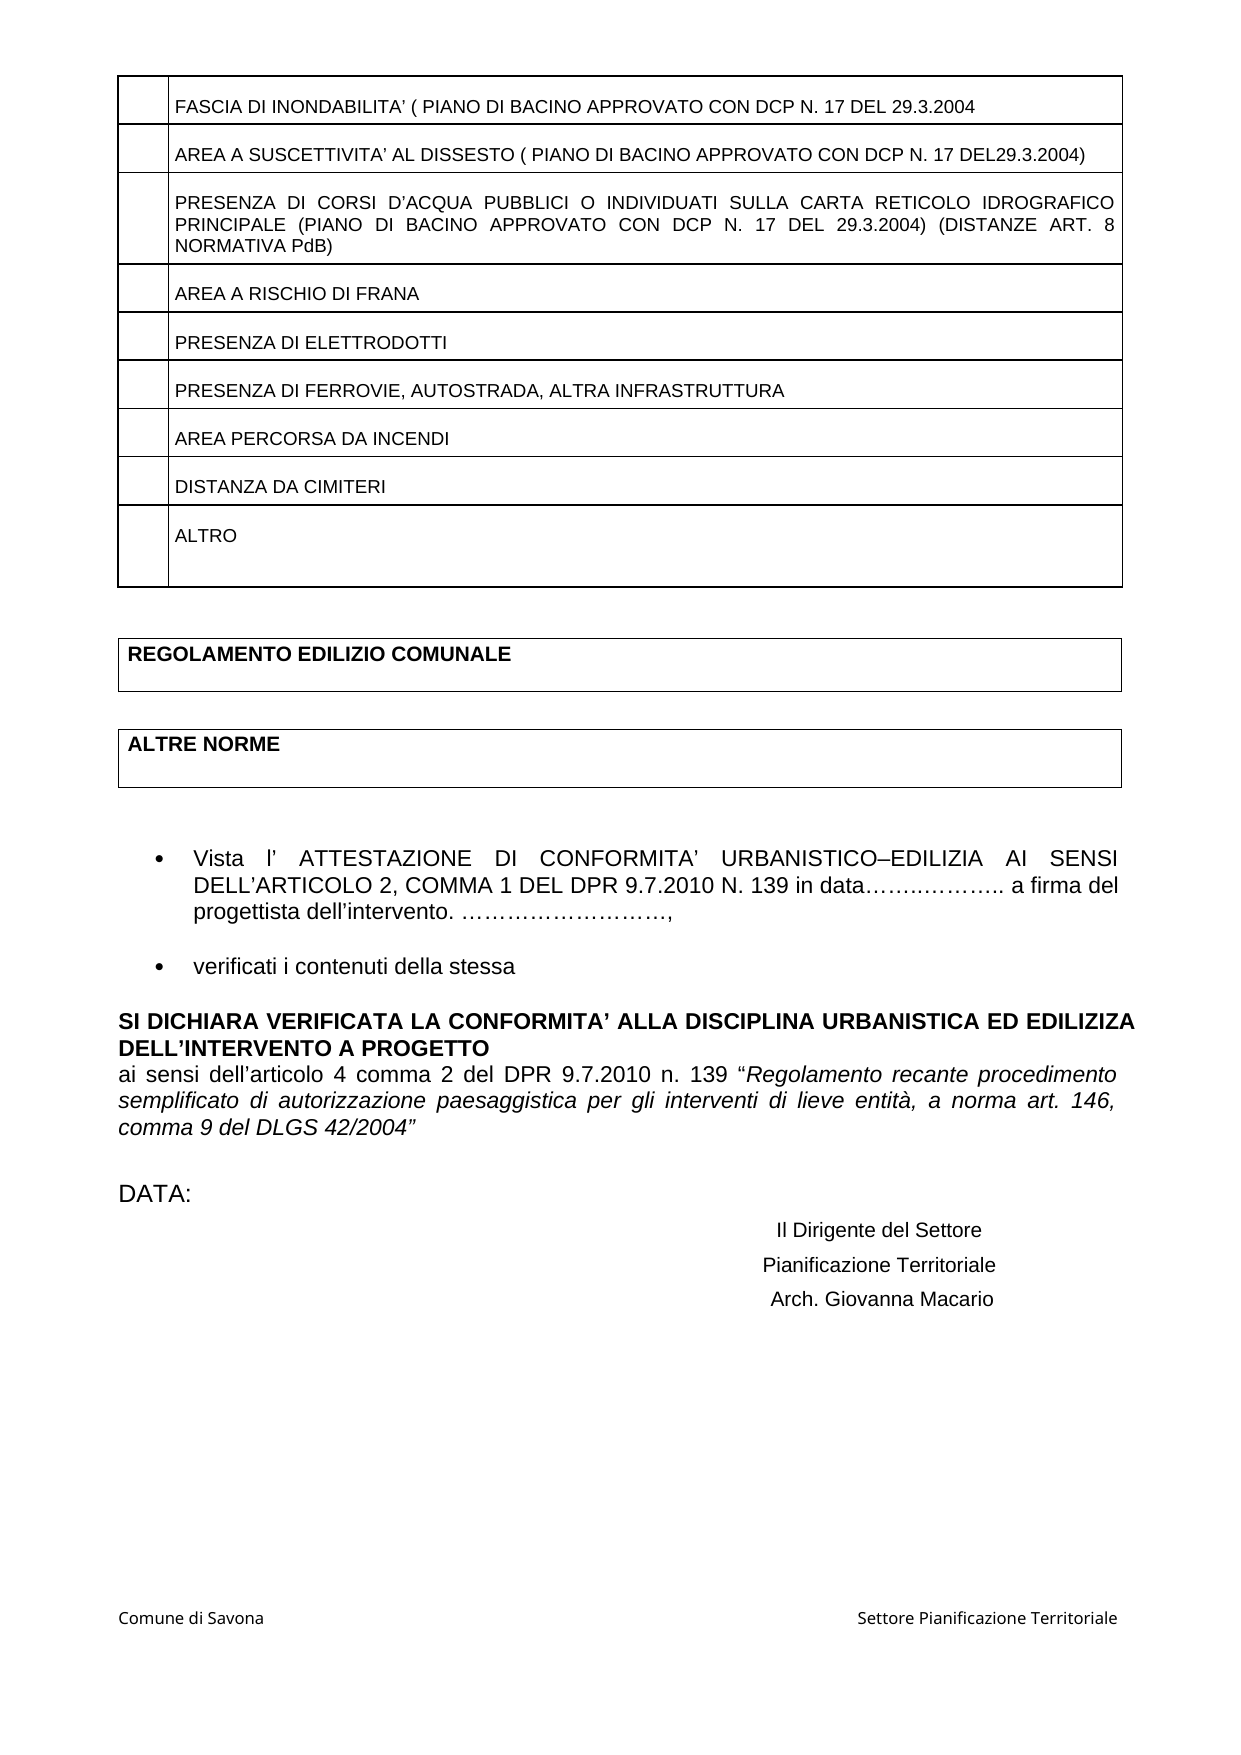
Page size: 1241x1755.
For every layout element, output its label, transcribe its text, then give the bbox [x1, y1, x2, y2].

table_cell [119, 361, 168, 407]
text ALTRE NORME [119, 730, 1121, 756]
table_cell AREA A RISCHIO DI FRANA [169, 265, 1122, 311]
table_cell [119, 265, 168, 311]
text ai sensi dell’articolo 4 comma 2 del DPR 9.7.2010 n. 139 “Regolamento recante procedimento semplificato di autorizzazione paesaggistica per gli interventi di lieve entità, a norma art. 146, comma 9 del DLGS 42/2004” [118, 1061, 1119, 1140]
table_cell DISTANZA DA CIMITERI [169, 457, 1122, 504]
table_cell [119, 77, 168, 123]
table_cell [119, 173, 168, 263]
table_cell [119, 409, 168, 456]
table_cell [119, 313, 168, 359]
text SI DICHIARA VERIFICATA LA CONFORMITA’ ALLA DISCIPLINA URBANISTICA ED EDILIZIZA DELL’INTERVENTO A PROGETTO [118, 1008, 1137, 1061]
list verificati i contenuti della stessa [156, 953, 1119, 979]
table_cell [119, 506, 168, 586]
table_cell PRESENZA DI FERROVIE, AUTOSTRADA, ALTRA INFRASTRUTTURA [169, 361, 1122, 407]
text REGOLAMENTO EDILIZIO COMUNALE [119, 639, 1121, 665]
table_cell [119, 125, 168, 171]
text DATA: [118, 1179, 1122, 1208]
table_cell FASCIA DI INONDABILITA’ ( PIANO DI BACINO APPROVATO CON DCP N. 17 DEL 29.3.2004 [169, 77, 1122, 123]
table_header [118, 1208, 627, 1345]
table_cell PRESENZA DI ELETTRODOTTI [169, 313, 1122, 359]
table_cell ALTRO [169, 506, 1122, 586]
list Vista l’ ATTESTAZIONE DI CONFORMITA’ URBANISTICO–EDILIZIA AI SENSI DELL’ARTICOLO 2, COMMA 1 DEL DPR 9.7.2010 N. 139 in data……..……….. a firma del progettista dell’intervento. ………………………, [156, 845, 1119, 924]
table_cell AREA PERCORSA DA INCENDI [169, 409, 1122, 456]
table_cell [119, 457, 168, 504]
table_cell AREA A SUSCETTIVITA’ AL DISSESTO ( PIANO DI BACINO APPROVATO CON DCP N. 17 DEL29.3.2004) [169, 125, 1122, 171]
table_header Il Dirigente del Settore Pianificazione Territoriale Arch. Giovanna Macario [628, 1208, 1137, 1345]
table_cell PRESENZA DI CORSI D’ACQUA PUBBLICI O INDIVIDUATI SULLA CARTA RETICOLO IDROGRAFICO PRINCIPALE (PIANO DI BACINO APPROVATO CON DCP N. 17 DEL 29.3.2004) (DISTANZE ART. 8 NORMATIVA PdB) [169, 173, 1122, 263]
